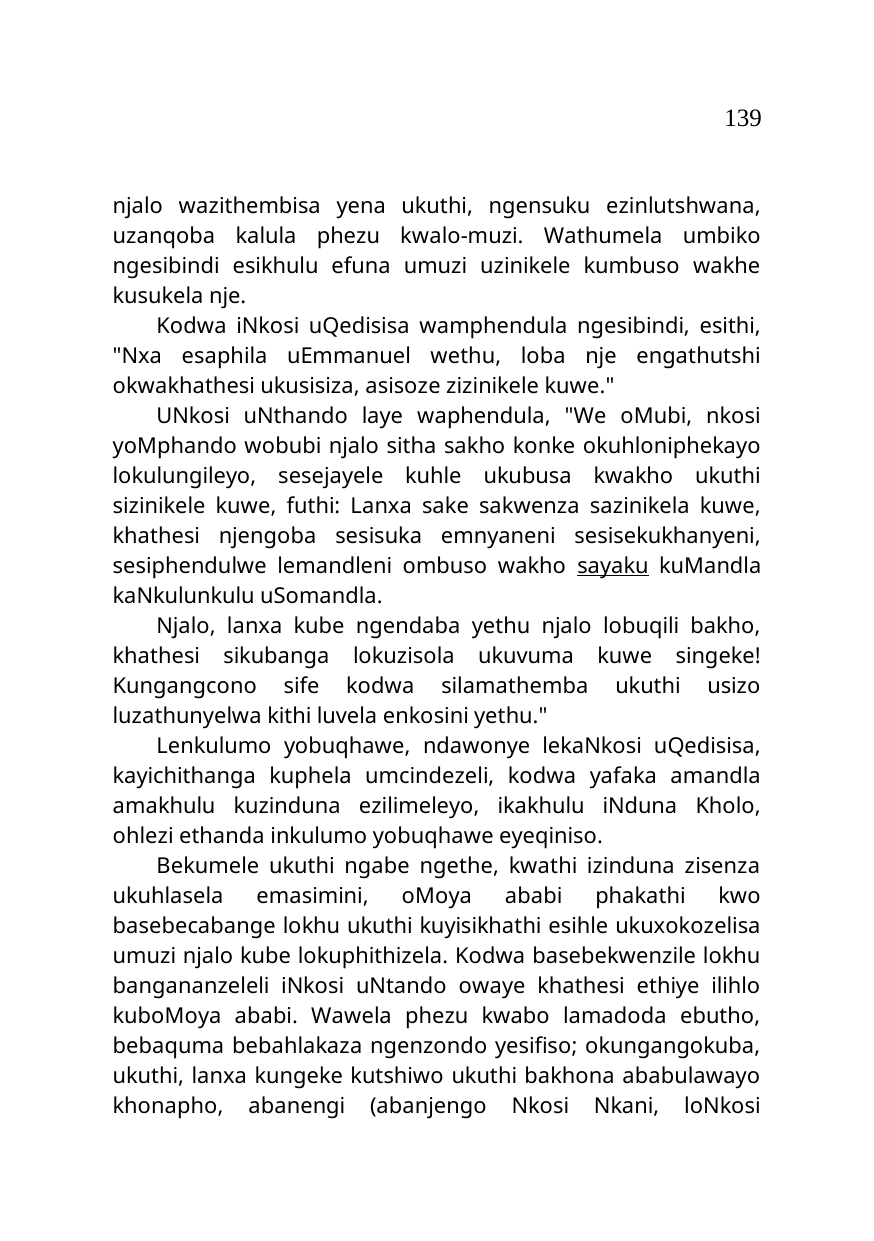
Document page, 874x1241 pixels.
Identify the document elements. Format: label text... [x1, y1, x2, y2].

text Njalo, lanxa kube ngendaba yethu njalo lobuqili bakho, khathesi sikubanga lokuzisola ukuvuma kuwe singeke! Kungangcono sife kodwa silamathemba ukuthi usizo luzathunyelwa kithi luvela enkosini yethu." [112, 609, 761, 729]
text Lenkulumo yobuqhawe, ndawonye lekaNkosi uQedisisa, kayichithanga kuphela umcindezeli, kodwa yafaka amandla amakhulu kuzinduna ezilimeleyo, ikakhulu iNduna Kholo, ohlezi ethanda inkulumo yobuqhawe eyeqiniso. [112, 729, 761, 849]
text njalo wazithembisa yena ukuthi, ngensuku ezinlutshwana, uzanqoba kalula phezu kwalo-muzi. Wathumela umbiko ngesibindi esikhulu efuna umuzi uzinikele kumbuso wakhe kusukela nje. [112, 189, 761, 309]
text UNkosi uNthando laye waphendula, "We oMubi, nkosi yoMphando wobubi njalo sitha sakho konke okuhloniphekayo lokulungileyo, sesejayele kuhle ukubusa kwakho ukuthi sizinikele kuwe, futhi: Lanxa sake sakwenza sazinikela kuwe, khathesi njengoba sesisuka emnyaneni sesisekukhanyeni, sesiphendulwe lemandleni ombuso wakho sayaku kuMandla kaNkulunkulu uSomandla. [112, 399, 761, 609]
text Bekumele ukuthi ngabe ngethe, kwathi izinduna zisenza ukuhlasela emasimini, oMoya ababi phakathi kwo basebecabange lokhu ukuthi kuyisikhathi esihle ukuxokozelisa umuzi njalo kube lokuphithizela. Kodwa basebekwenzile lokhu bangananzeleli iNkosi uNtando owaye khathesi ethiye ilihlo kuboMoya ababi. Wawela phezu kwabo lamadoda ebutho, bebaquma bebahlakaza ngenzondo yesifiso; okungangokuba, ukuthi, lanxa kungeke kutshiwo ukuthi bakhona ababulawayo khonapho, abanengi (abanjengo Nkosi Nkani, loNkosi [112, 849, 761, 1119]
text Kodwa iNkosi uQedisisa wamphendula ngesibindi, esithi, "Nxa esaphila uEmmanuel wethu, loba nje engathutshi okwakhathesi ukusisiza, asisoze zizinikele kuwe." [112, 309, 761, 399]
